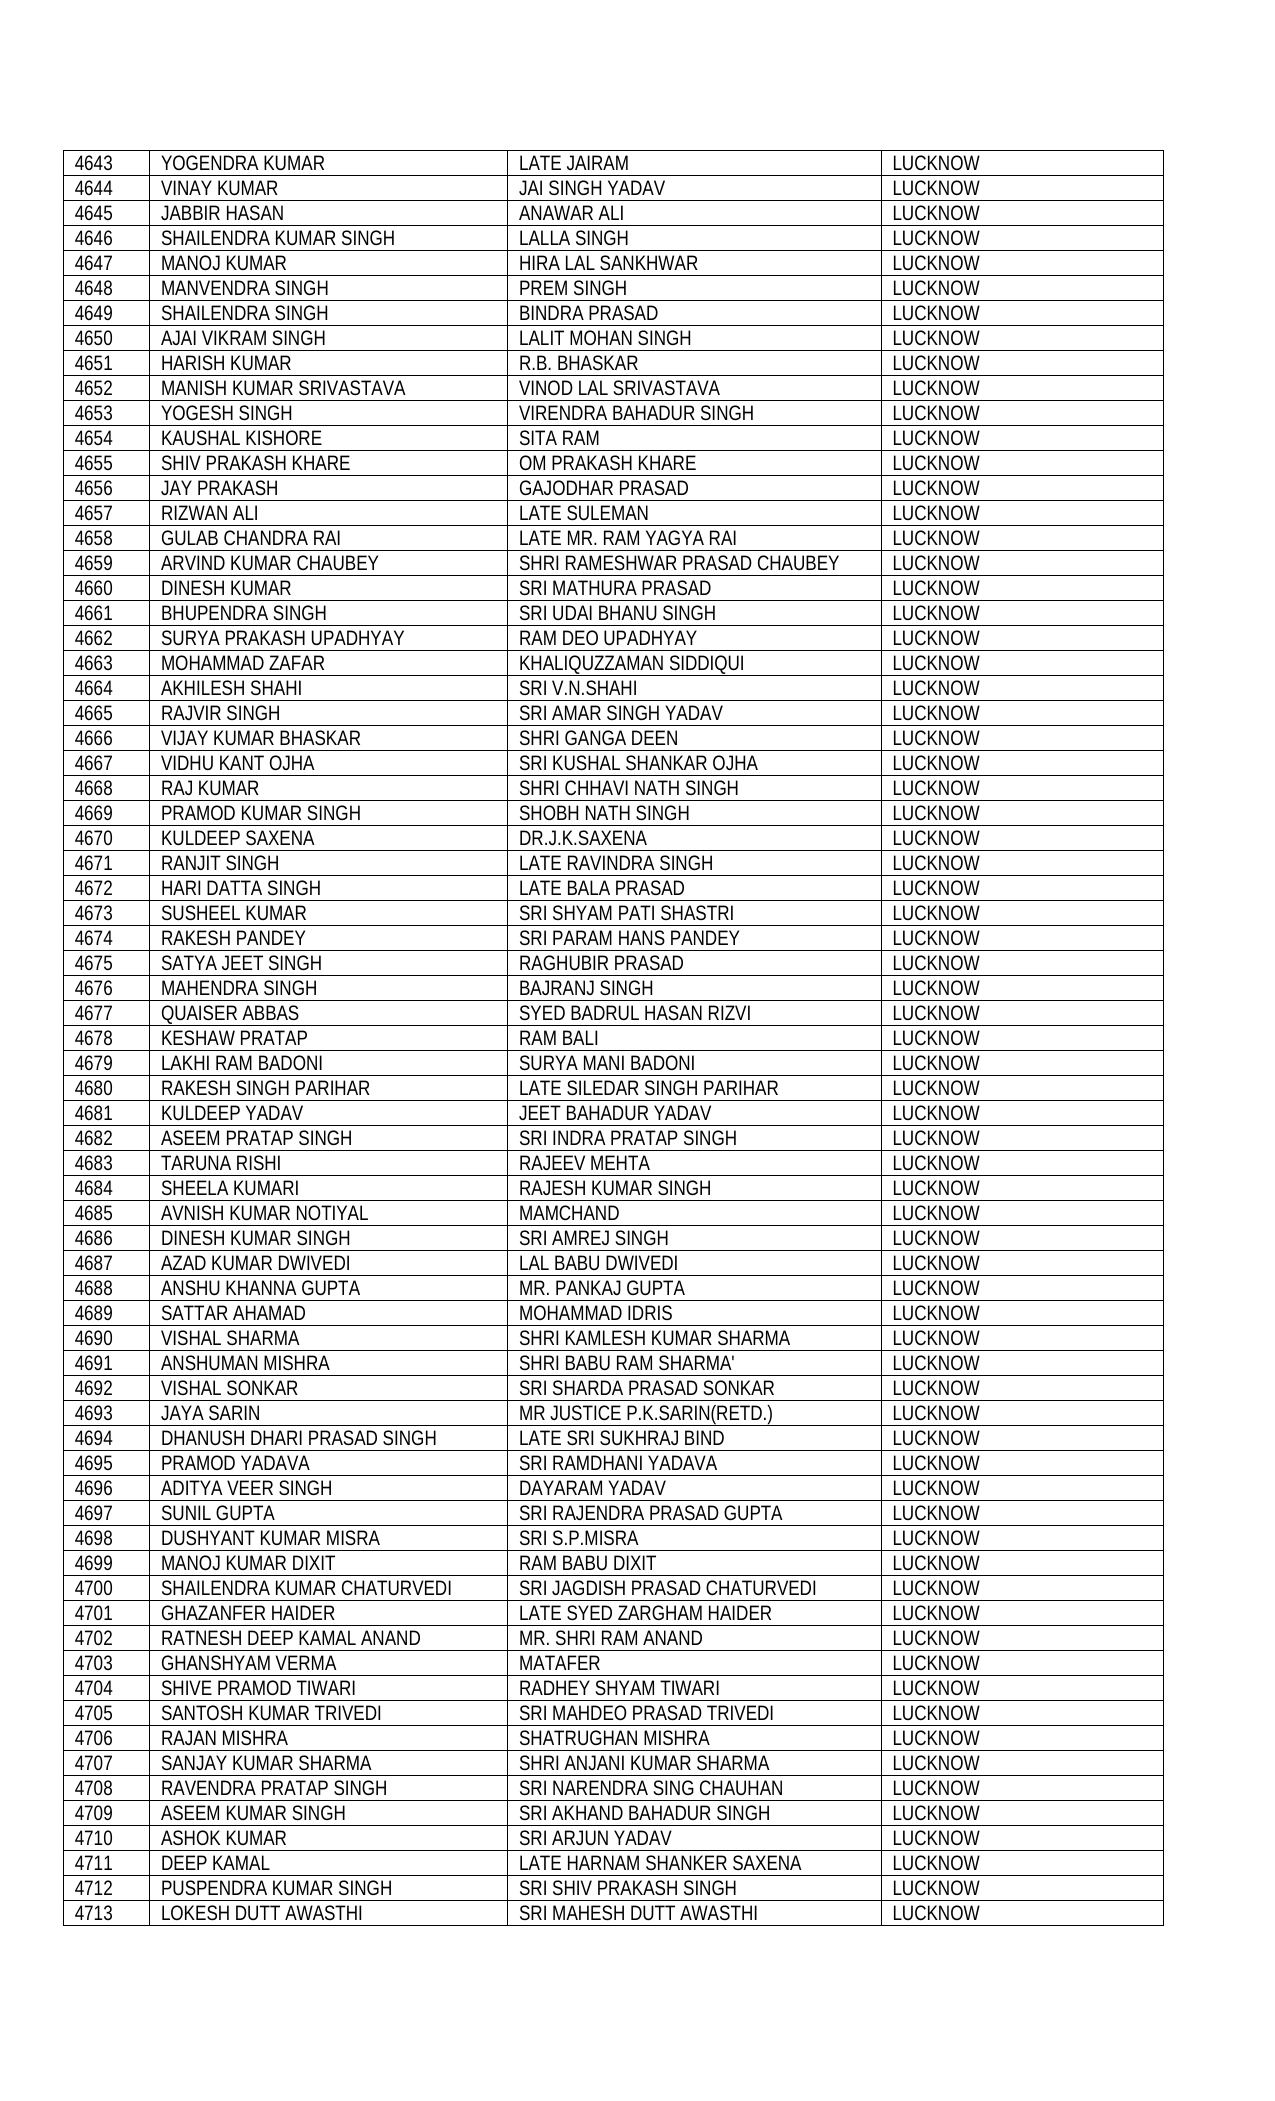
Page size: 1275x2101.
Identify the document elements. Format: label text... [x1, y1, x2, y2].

table_cell RAM BALI [508, 1026, 881, 1050]
table_cell LUCKNOW [882, 1801, 1163, 1825]
table_cell LUCKNOW [882, 226, 1163, 250]
table_cell AJAI VIKRAM SINGH [150, 326, 507, 350]
table_cell VINOD LAL SRIVASTAVA [508, 376, 881, 400]
table_cell SHRI ANJANI KUMAR SHARMA [508, 1751, 881, 1775]
table_cell 4651 [64, 351, 149, 375]
table_cell AVNISH KUMAR NOTIYAL [150, 1201, 507, 1225]
table_cell 4645 [64, 201, 149, 225]
table_cell SHAILENDRA KUMAR SINGH [150, 226, 507, 250]
table_cell GAJODHAR PRASAD [508, 476, 881, 500]
table_cell MR. SHRI RAM ANAND [508, 1626, 881, 1650]
table_cell LUCKNOW [882, 1026, 1163, 1050]
table_cell SHAILENDRA KUMAR CHATURVEDI [150, 1576, 507, 1600]
table_cell ANAWAR ALI [508, 201, 881, 225]
table_cell LUCKNOW [882, 701, 1163, 725]
table_cell LUCKNOW [882, 1051, 1163, 1075]
table_cell SHOBH NATH SINGH [508, 801, 881, 825]
table_cell SRI MAHESH DUTT AWASTHI [508, 1901, 881, 1925]
table_cell 4671 [64, 851, 149, 875]
table_cell 4689 [64, 1301, 149, 1325]
table_cell RAJ KUMAR [150, 776, 507, 800]
table_cell SRI AMAR SINGH YADAV [508, 701, 881, 725]
table_cell 4710 [64, 1826, 149, 1850]
table_cell LATE MR. RAM YAGYA RAI [508, 526, 881, 550]
table_cell JAI SINGH YADAV [508, 176, 881, 200]
table_cell 4692 [64, 1376, 149, 1400]
table_cell MAMCHAND [508, 1201, 881, 1225]
table_cell DINESH KUMAR SINGH [150, 1226, 507, 1250]
table_cell DUSHYANT KUMAR MISRA [150, 1526, 507, 1550]
table_cell LUCKNOW [882, 951, 1163, 975]
table_cell LUCKNOW [882, 626, 1163, 650]
table_cell LUCKNOW [882, 351, 1163, 375]
table_cell SITA RAM [508, 426, 881, 450]
table_cell LUCKNOW [882, 1426, 1163, 1450]
table_cell SHRI CHHAVI NATH SINGH [508, 776, 881, 800]
table_cell 4665 [64, 701, 149, 725]
table_cell LUCKNOW [882, 201, 1163, 225]
table_cell LUCKNOW [882, 1526, 1163, 1550]
table_cell SATYA JEET SINGH [150, 951, 507, 975]
table_cell ADITYA VEER SINGH [150, 1476, 507, 1500]
table_cell JEET BAHADUR YADAV [508, 1101, 881, 1125]
table_cell LATE HARNAM SHANKER SAXENA [508, 1851, 881, 1875]
table_cell HIRA LAL SANKHWAR [508, 251, 881, 275]
table_cell LAKHI RAM BADONI [150, 1051, 507, 1075]
table_cell 4662 [64, 626, 149, 650]
table_cell RIZWAN ALI [150, 501, 507, 525]
table_cell LUCKNOW [882, 1101, 1163, 1125]
table_cell 4648 [64, 276, 149, 300]
table_cell GHAZANFER HAIDER [150, 1601, 507, 1625]
table_cell SRI UDAI BHANU SINGH [508, 601, 881, 625]
table_cell MOHAMMAD IDRIS [508, 1301, 881, 1325]
table_cell LUCKNOW [882, 1176, 1163, 1200]
table_cell YOGENDRA KUMAR [150, 151, 507, 175]
table_cell LAL BABU DWIVEDI [508, 1251, 881, 1275]
table_cell PUSPENDRA KUMAR SINGH [150, 1876, 507, 1900]
table_cell 4687 [64, 1251, 149, 1275]
table_cell LUCKNOW [882, 1776, 1163, 1800]
table_cell LUCKNOW [882, 1201, 1163, 1225]
table_cell 4655 [64, 451, 149, 475]
table_cell SRI JAGDISH PRASAD CHATURVEDI [508, 1576, 881, 1600]
table_cell MATAFER [508, 1651, 881, 1675]
table_cell 4693 [64, 1401, 149, 1425]
table_cell LUCKNOW [882, 576, 1163, 600]
table_cell SHAILENDRA SINGH [150, 301, 507, 325]
table_cell RAJAN MISHRA [150, 1726, 507, 1750]
table_cell RAJESH KUMAR SINGH [508, 1176, 881, 1200]
table_cell BHUPENDRA SINGH [150, 601, 507, 625]
table_cell SURYA PRAKASH UPADHYAY [150, 626, 507, 650]
table_cell MANOJ KUMAR DIXIT [150, 1551, 507, 1575]
table_cell 4653 [64, 401, 149, 425]
table_cell LUCKNOW [882, 1551, 1163, 1575]
table_cell SRI RAJENDRA PRASAD GUPTA [508, 1501, 881, 1525]
table_cell ASHOK KUMAR [150, 1826, 507, 1850]
table_cell SHIVE PRAMOD TIWARI [150, 1676, 507, 1700]
table_cell 4694 [64, 1426, 149, 1450]
table_cell 4673 [64, 901, 149, 925]
table_cell LUCKNOW [882, 1076, 1163, 1100]
table_cell RAKESH SINGH PARIHAR [150, 1076, 507, 1100]
table_cell GHANSHYAM VERMA [150, 1651, 507, 1675]
table_cell 4680 [64, 1076, 149, 1100]
table_cell ANSHUMAN MISHRA [150, 1351, 507, 1375]
table_cell SRI NARENDRA SING CHAUHAN [508, 1776, 881, 1800]
table_cell BAJRANJ SINGH [508, 976, 881, 1000]
table_cell SRI AKHAND BAHADUR SINGH [508, 1801, 881, 1825]
table_cell LUCKNOW [882, 1476, 1163, 1500]
table_cell LUCKNOW [882, 1126, 1163, 1150]
table_cell 4677 [64, 1001, 149, 1025]
table_cell MR JUSTICE P.K.SARIN(RETD.) [508, 1401, 881, 1425]
table_cell LUCKNOW [882, 851, 1163, 875]
table_cell LUCKNOW [882, 926, 1163, 950]
table_cell LATE SRI SUKHRAJ BIND [508, 1426, 881, 1450]
table_cell LUCKNOW [882, 476, 1163, 500]
table_cell SUNIL GUPTA [150, 1501, 507, 1525]
table_cell LALLA SINGH [508, 226, 881, 250]
table_cell 4678 [64, 1026, 149, 1050]
table_cell RAKESH PANDEY [150, 926, 507, 950]
table_cell SHEELA KUMARI [150, 1176, 507, 1200]
table_cell LUCKNOW [882, 1676, 1163, 1700]
table_cell RATNESH DEEP KAMAL ANAND [150, 1626, 507, 1650]
table_cell SANTOSH KUMAR TRIVEDI [150, 1701, 507, 1725]
table_cell 4704 [64, 1676, 149, 1700]
table_cell RAM BABU DIXIT [508, 1551, 881, 1575]
table_cell 4701 [64, 1601, 149, 1625]
table_cell 4709 [64, 1801, 149, 1825]
table_cell 4647 [64, 251, 149, 275]
table_cell VINAY KUMAR [150, 176, 507, 200]
table_cell SRI MATHURA PRASAD [508, 576, 881, 600]
table_cell LUCKNOW [882, 1276, 1163, 1300]
table_cell LUCKNOW [882, 1751, 1163, 1775]
table_cell KHALIQUZZAMAN SIDDIQUI [508, 651, 881, 675]
table_cell 4659 [64, 551, 149, 575]
table_cell MOHAMMAD ZAFAR [150, 651, 507, 675]
table_cell LUCKNOW [882, 676, 1163, 700]
table_cell LUCKNOW [882, 1401, 1163, 1425]
table_cell LUCKNOW [882, 176, 1163, 200]
table_cell SRI INDRA PRATAP SINGH [508, 1126, 881, 1150]
table_cell LUCKNOW [882, 1326, 1163, 1350]
table_cell VISHAL SONKAR [150, 1376, 507, 1400]
table_cell 4706 [64, 1726, 149, 1750]
table_cell MANVENDRA SINGH [150, 276, 507, 300]
table_cell 4685 [64, 1201, 149, 1225]
table_cell HARISH KUMAR [150, 351, 507, 375]
table_cell DEEP KAMAL [150, 1851, 507, 1875]
table_cell RADHEY SHYAM TIWARI [508, 1676, 881, 1700]
table_cell LATE SULEMAN [508, 501, 881, 525]
table_cell SANJAY KUMAR SHARMA [150, 1751, 507, 1775]
table_cell 4663 [64, 651, 149, 675]
table_cell LUCKNOW [882, 801, 1163, 825]
table_cell VIRENDRA BAHADUR SINGH [508, 401, 881, 425]
table_cell ASEEM PRATAP SINGH [150, 1126, 507, 1150]
table_cell LUCKNOW [882, 526, 1163, 550]
table_cell SHRI KAMLESH KUMAR SHARMA [508, 1326, 881, 1350]
table_cell 4650 [64, 326, 149, 350]
table_cell LUCKNOW [882, 751, 1163, 775]
table_cell 4674 [64, 926, 149, 950]
table_cell 4676 [64, 976, 149, 1000]
table_cell 4698 [64, 1526, 149, 1550]
table_cell RANJIT SINGH [150, 851, 507, 875]
table_cell SATTAR AHAMAD [150, 1301, 507, 1325]
table_cell LUCKNOW [882, 1651, 1163, 1675]
table_cell LUCKNOW [882, 1226, 1163, 1250]
table_cell LUCKNOW [882, 1601, 1163, 1625]
table_cell 4696 [64, 1476, 149, 1500]
table_cell LUCKNOW [882, 901, 1163, 925]
table_cell LUCKNOW [882, 876, 1163, 900]
table_cell LUCKNOW [882, 1251, 1163, 1275]
table_cell 4654 [64, 426, 149, 450]
table_cell SURYA MANI BADONI [508, 1051, 881, 1075]
table_cell LUCKNOW [882, 601, 1163, 625]
table_cell VIJAY KUMAR BHASKAR [150, 726, 507, 750]
table_cell SRI PARAM HANS PANDEY [508, 926, 881, 950]
table_cell LUCKNOW [882, 551, 1163, 575]
table_cell LUCKNOW [882, 1826, 1163, 1850]
table_cell MR. PANKAJ GUPTA [508, 1276, 881, 1300]
table_cell 4667 [64, 751, 149, 775]
table_cell RAVENDRA PRATAP SINGH [150, 1776, 507, 1800]
table_cell 4660 [64, 576, 149, 600]
table_cell LATE SYED ZARGHAM HAIDER [508, 1601, 881, 1625]
table_cell LUCKNOW [882, 326, 1163, 350]
table_cell SHRI BABU RAM SHARMA' [508, 1351, 881, 1375]
table_cell LUCKNOW [882, 976, 1163, 1000]
table_cell 4713 [64, 1901, 149, 1925]
table_cell SRI ARJUN YADAV [508, 1826, 881, 1850]
table_cell SHRI RAMESHWAR PRASAD CHAUBEY [508, 551, 881, 575]
table_cell 4695 [64, 1451, 149, 1475]
table_cell LUCKNOW [882, 1001, 1163, 1025]
table_cell SRI V.N.SHAHI [508, 676, 881, 700]
table_cell VISHAL SHARMA [150, 1326, 507, 1350]
table_cell 4679 [64, 1051, 149, 1075]
table_cell 4668 [64, 776, 149, 800]
table_cell LUCKNOW [882, 151, 1163, 175]
table_cell LUCKNOW [882, 1726, 1163, 1750]
table_cell SRI AMREJ SINGH [508, 1226, 881, 1250]
table_cell LUCKNOW [882, 1151, 1163, 1175]
table_cell DAYARAM YADAV [508, 1476, 881, 1500]
table_cell SYED BADRUL HASAN RIZVI [508, 1001, 881, 1025]
table_cell RAM DEO UPADHYAY [508, 626, 881, 650]
table_cell 4707 [64, 1751, 149, 1775]
table_cell YOGESH SINGH [150, 401, 507, 425]
table_cell LUCKNOW [882, 826, 1163, 850]
table_cell PRAMOD YADAVA [150, 1451, 507, 1475]
table_cell SUSHEEL KUMAR [150, 901, 507, 925]
table_cell SHRI GANGA DEEN [508, 726, 881, 750]
table_cell 4657 [64, 501, 149, 525]
table_cell JAY PRAKASH [150, 476, 507, 500]
table_cell 4669 [64, 801, 149, 825]
table_cell 4699 [64, 1551, 149, 1575]
table_cell KESHAW PRATAP [150, 1026, 507, 1050]
table_cell AKHILESH SHAHI [150, 676, 507, 700]
table_cell DHANUSH DHARI PRASAD SINGH [150, 1426, 507, 1450]
table_cell LUCKNOW [882, 1901, 1163, 1925]
table_cell KULDEEP YADAV [150, 1101, 507, 1125]
table_cell LUCKNOW [882, 1301, 1163, 1325]
table_cell SHATRUGHAN MISHRA [508, 1726, 881, 1750]
table_cell QUAISER ABBAS [150, 1001, 507, 1025]
table_cell LUCKNOW [882, 501, 1163, 525]
table_cell 4686 [64, 1226, 149, 1250]
table_cell RAJVIR SINGH [150, 701, 507, 725]
table_cell JAYA SARIN [150, 1401, 507, 1425]
table_cell LUCKNOW [882, 1576, 1163, 1600]
table_cell JABBIR HASAN [150, 201, 507, 225]
table_cell 4690 [64, 1326, 149, 1350]
table_cell TARUNA RISHI [150, 1151, 507, 1175]
table_cell 4675 [64, 951, 149, 975]
table_cell 4646 [64, 226, 149, 250]
table_cell RAGHUBIR PRASAD [508, 951, 881, 975]
table_cell 4702 [64, 1626, 149, 1650]
table_cell R.B. BHASKAR [508, 351, 881, 375]
table_cell 4691 [64, 1351, 149, 1375]
table_cell SRI SHARDA PRASAD SONKAR [508, 1376, 881, 1400]
table_cell OM PRAKASH KHARE [508, 451, 881, 475]
table_cell LALIT MOHAN SINGH [508, 326, 881, 350]
table_cell DR.J.K.SAXENA [508, 826, 881, 850]
table_cell SRI KUSHAL SHANKAR OJHA [508, 751, 881, 775]
table_cell 4700 [64, 1576, 149, 1600]
table_cell AZAD KUMAR DWIVEDI [150, 1251, 507, 1275]
table_cell LUCKNOW [882, 301, 1163, 325]
table_cell GULAB CHANDRA RAI [150, 526, 507, 550]
table_cell LUCKNOW [882, 1701, 1163, 1725]
table_cell LUCKNOW [882, 1451, 1163, 1475]
table_cell 4652 [64, 376, 149, 400]
table_cell 4708 [64, 1776, 149, 1800]
table_cell 4649 [64, 301, 149, 325]
table_cell SRI SHIV PRAKASH SINGH [508, 1876, 881, 1900]
table_cell LUCKNOW [882, 726, 1163, 750]
table_cell 4682 [64, 1126, 149, 1150]
table_cell MANOJ KUMAR [150, 251, 507, 275]
table_cell LUCKNOW [882, 276, 1163, 300]
table_cell ASEEM KUMAR SINGH [150, 1801, 507, 1825]
table_cell 4688 [64, 1276, 149, 1300]
table_cell 4656 [64, 476, 149, 500]
table_cell DINESH KUMAR [150, 576, 507, 600]
table_cell LUCKNOW [882, 776, 1163, 800]
table_cell LATE SILEDAR SINGH PARIHAR [508, 1076, 881, 1100]
table_cell 4644 [64, 176, 149, 200]
table_cell 4666 [64, 726, 149, 750]
table_cell LUCKNOW [882, 401, 1163, 425]
table_cell KULDEEP SAXENA [150, 826, 507, 850]
table_cell LUCKNOW [882, 426, 1163, 450]
table_cell LUCKNOW [882, 1351, 1163, 1375]
table_cell LUCKNOW [882, 1876, 1163, 1900]
table_cell RAJEEV MEHTA [508, 1151, 881, 1175]
table_cell LUCKNOW [882, 376, 1163, 400]
table_cell 4664 [64, 676, 149, 700]
table_cell ANSHU KHANNA GUPTA [150, 1276, 507, 1300]
table_cell 4661 [64, 601, 149, 625]
table_cell LOKESH DUTT AWASTHI [150, 1901, 507, 1925]
table_cell ARVIND KUMAR CHAUBEY [150, 551, 507, 575]
table_cell LATE RAVINDRA SINGH [508, 851, 881, 875]
table_cell 4681 [64, 1101, 149, 1125]
table_cell PRAMOD KUMAR SINGH [150, 801, 507, 825]
table_cell LUCKNOW [882, 1501, 1163, 1525]
table_cell 4684 [64, 1176, 149, 1200]
table_cell 4705 [64, 1701, 149, 1725]
table_cell SRI MAHDEO PRASAD TRIVEDI [508, 1701, 881, 1725]
table_cell LATE JAIRAM [508, 151, 881, 175]
table_cell SRI SHYAM PATI SHASTRI [508, 901, 881, 925]
table_cell SHIV PRAKASH KHARE [150, 451, 507, 475]
table_cell HARI DATTA SINGH [150, 876, 507, 900]
table_cell 4672 [64, 876, 149, 900]
table_cell MANISH KUMAR SRIVASTAVA [150, 376, 507, 400]
table_cell BINDRA PRASAD [508, 301, 881, 325]
table_cell 4670 [64, 826, 149, 850]
table_cell 4697 [64, 1501, 149, 1525]
table_cell 4712 [64, 1876, 149, 1900]
table_cell PREM SINGH [508, 276, 881, 300]
table_cell LUCKNOW [882, 1851, 1163, 1875]
table_cell LATE BALA PRASAD [508, 876, 881, 900]
table_cell LUCKNOW [882, 1376, 1163, 1400]
table_cell 4658 [64, 526, 149, 550]
table_cell VIDHU KANT OJHA [150, 751, 507, 775]
table_cell LUCKNOW [882, 251, 1163, 275]
table_cell SRI RAMDHANI YADAVA [508, 1451, 881, 1475]
table_cell 4711 [64, 1851, 149, 1875]
table_cell SRI S.P.MISRA [508, 1526, 881, 1550]
table_cell 4683 [64, 1151, 149, 1175]
table_cell MAHENDRA SINGH [150, 976, 507, 1000]
table_cell LUCKNOW [882, 651, 1163, 675]
table_cell LUCKNOW [882, 451, 1163, 475]
table_cell 4643 [64, 151, 149, 175]
table_cell LUCKNOW [882, 1626, 1163, 1650]
table_cell KAUSHAL KISHORE [150, 426, 507, 450]
table_cell 4703 [64, 1651, 149, 1675]
